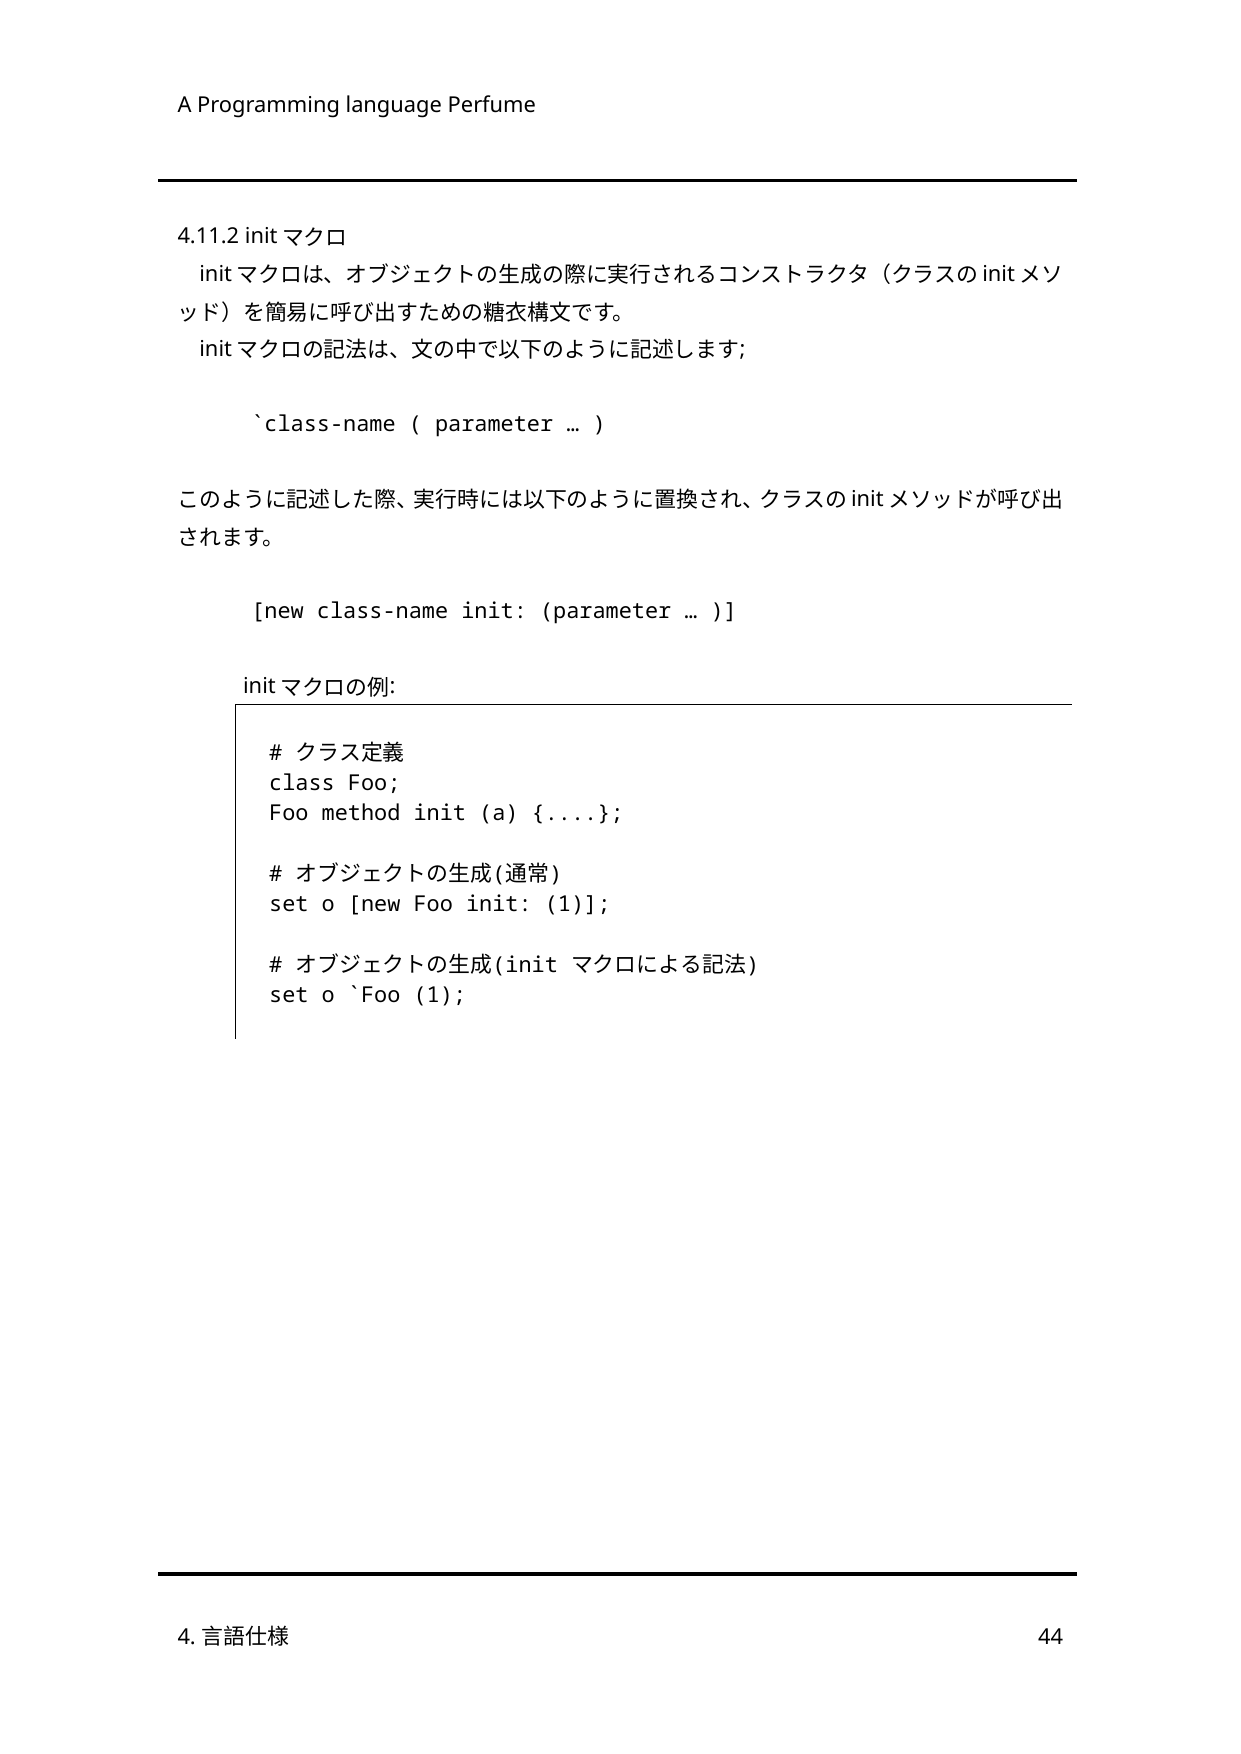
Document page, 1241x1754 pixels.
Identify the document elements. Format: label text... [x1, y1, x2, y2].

text このように記述した際、実行時には以下のように置換され、クラスのinitメソッドが呼び出されます。 [177, 479, 1063, 554]
text initマクロの記法は、文の中で以下のように記述します; [177, 329, 1063, 367]
text `class-name ( parameter … ) [177, 404, 1063, 442]
text [new class-name init: (parameter … )] [177, 592, 1063, 629]
text initマクロの例: [243, 667, 1063, 704]
subtitle 4.11.2 initマクロ [177, 217, 1063, 254]
text initマクロは、オブジェクトの生成の際に実行されるコンストラクタ（クラスのinitメソッド）を簡易に呼び出すための糖衣構文です。 [177, 254, 1063, 329]
table_header # クラス定義 class Foo; Foo method init (a) {....}; # オブジェクトの生成(通常) set o [new Foo init: (1)]; # オブジェクトの生成(init マクロによる記法) set o `Foo (1); [236, 705, 1072, 1039]
